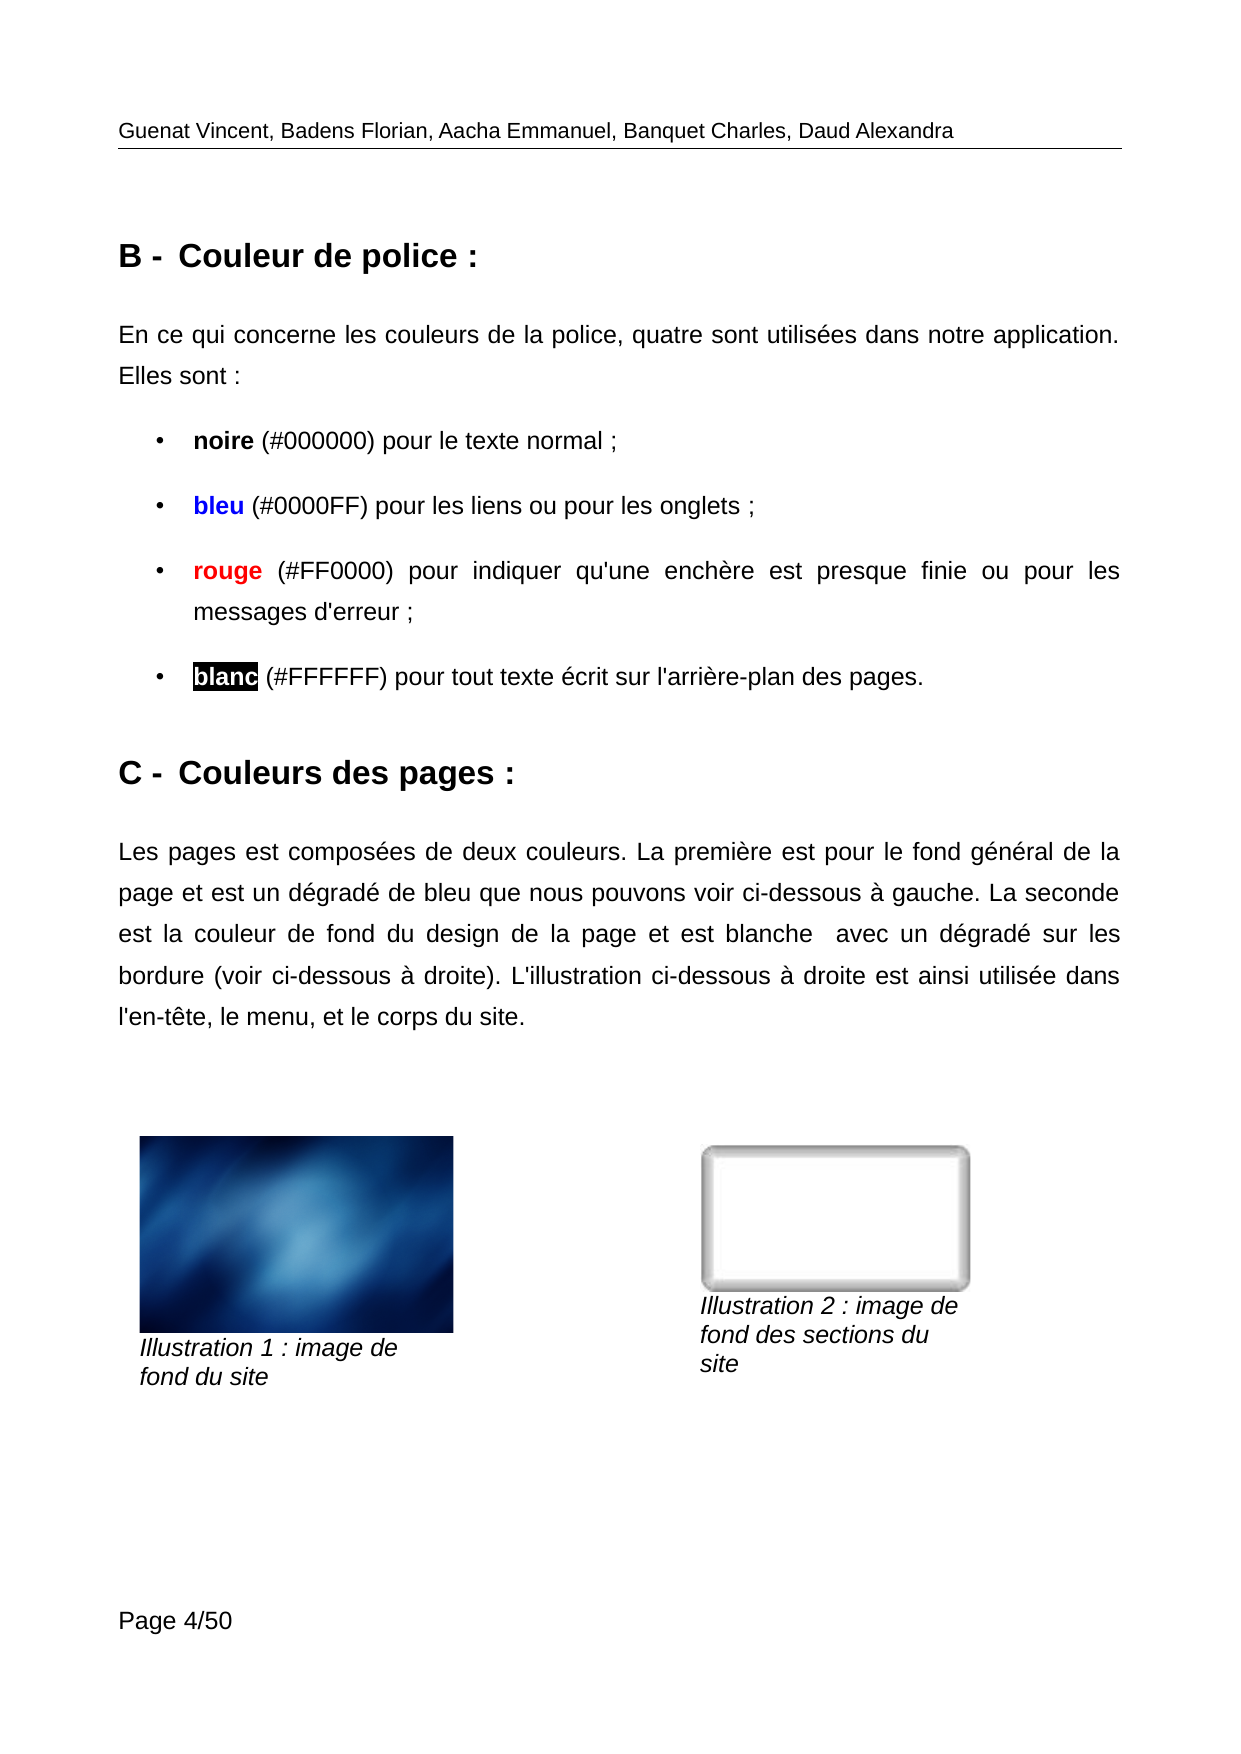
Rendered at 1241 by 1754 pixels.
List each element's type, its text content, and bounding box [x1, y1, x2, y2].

text Illustration 1 : image de fond du site [139, 1333, 453, 1390]
list noire (#000000) pour le texte normal ; [156, 416, 1122, 458]
picture [700, 1144, 971, 1292]
list bleu (#0000FF) pour les liens ou pour les onglets ; [156, 481, 1122, 523]
text Les pages est composées de deux couleurs. La première est pour le fond général de la page et est un dégradé de bleu que nous pouvons voir ci-dessous à gauche. La seconde est la couleur de fond du design de la page et est blanche avec un dégradé sur les bordure (voir ci-dessous à droite). L'illustration ci-dessous à droite est ainsi utilisée dans l'en-tête, le menu, et le corps du site. [118, 827, 1122, 1034]
text En ce qui concerne les couleurs de la police, quatre sont utilisées dans notre application. Elles sont : [118, 310, 1122, 393]
text Illustration 2 : image de fond des sections du site [700, 1292, 970, 1377]
list rouge (#FF0000) pour indiquer qu'une enchère est presque finie ou pour les messages d'erreur ; [156, 546, 1122, 629]
list blanc (#FFFFFF) pour tout texte écrit sur l'arrière-plan des pages. [156, 653, 1122, 694]
picture [139, 1136, 454, 1333]
subtitle Couleur de police : [118, 236, 1122, 274]
subtitle Couleurs des pages : [118, 753, 1122, 792]
